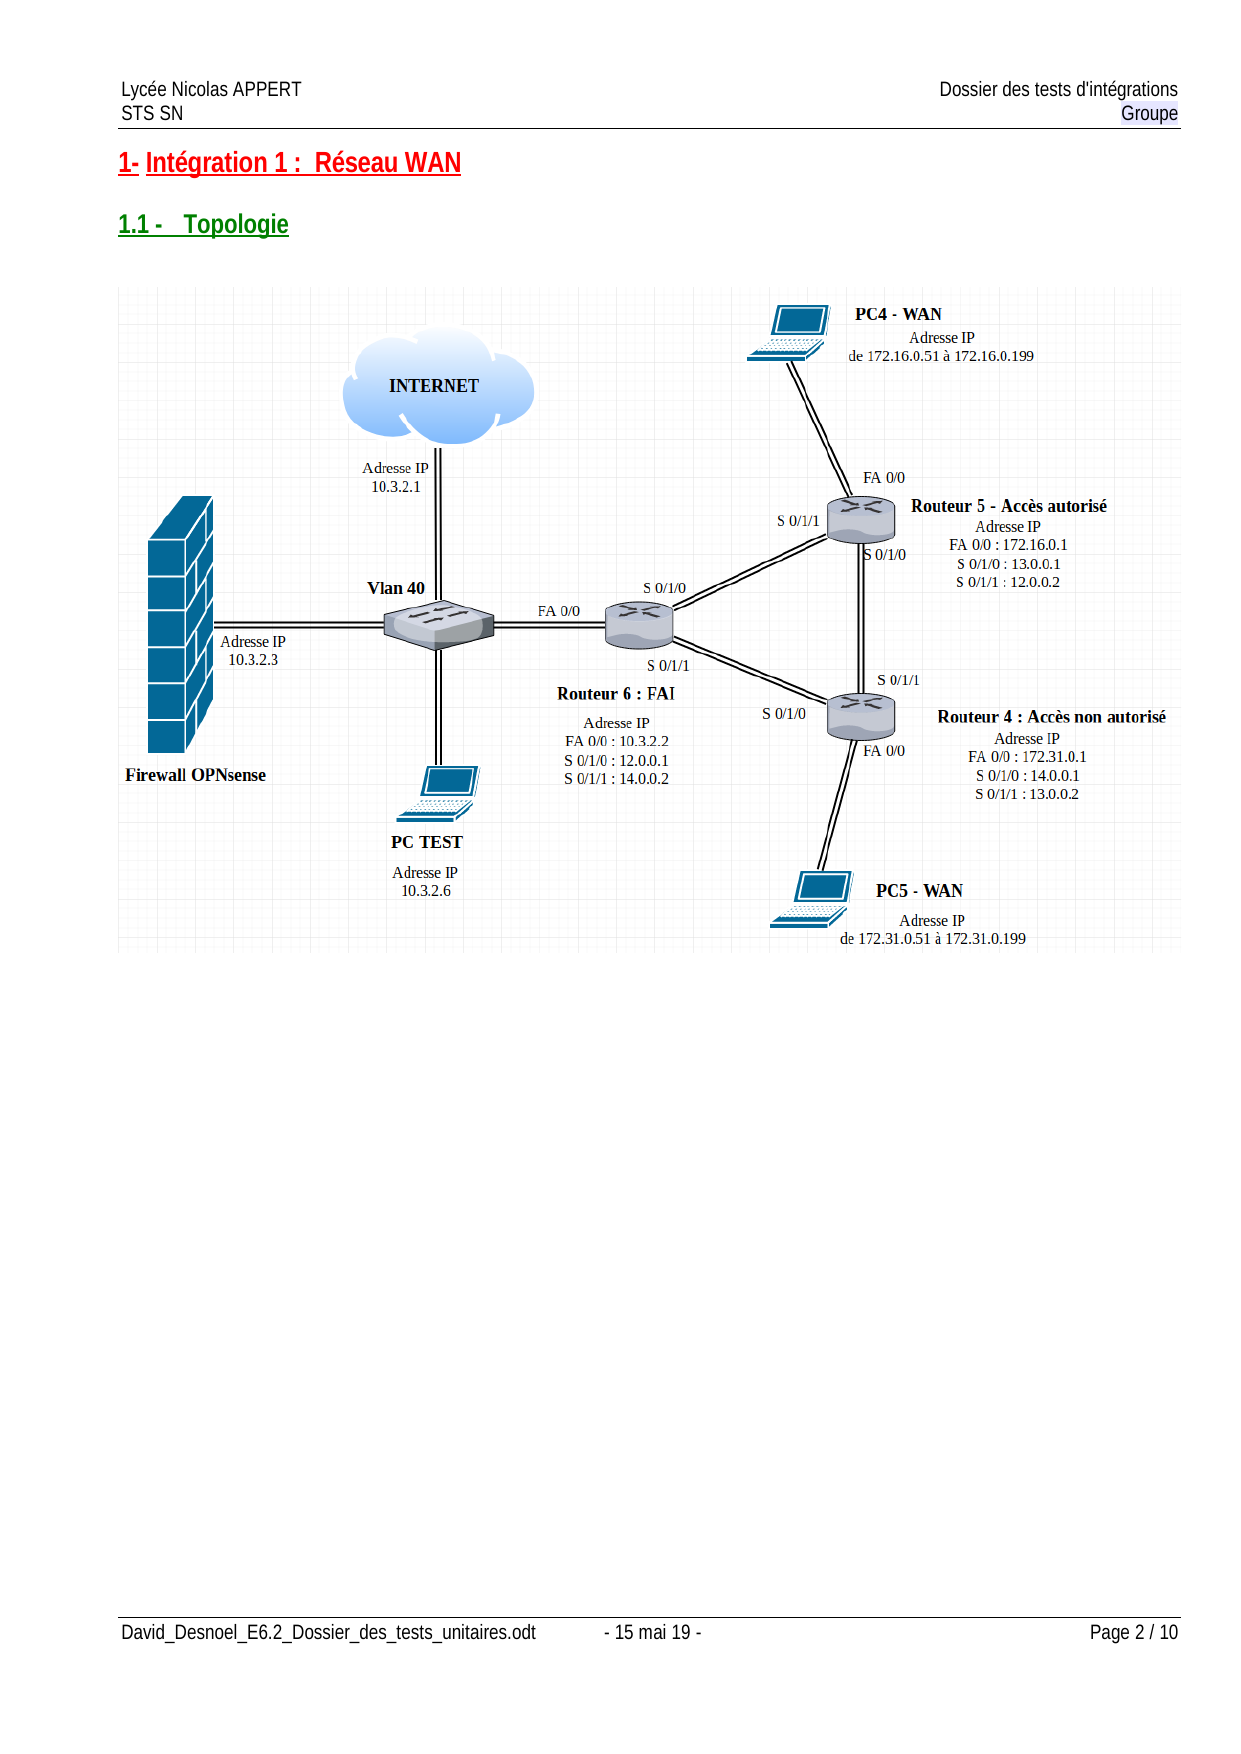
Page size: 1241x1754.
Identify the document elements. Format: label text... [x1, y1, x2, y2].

subtitle Topologie [118, 208, 1181, 239]
subtitle 1- Intégration 1 : Réseau WAN [118, 145, 1181, 178]
picture [118, 287, 1182, 953]
